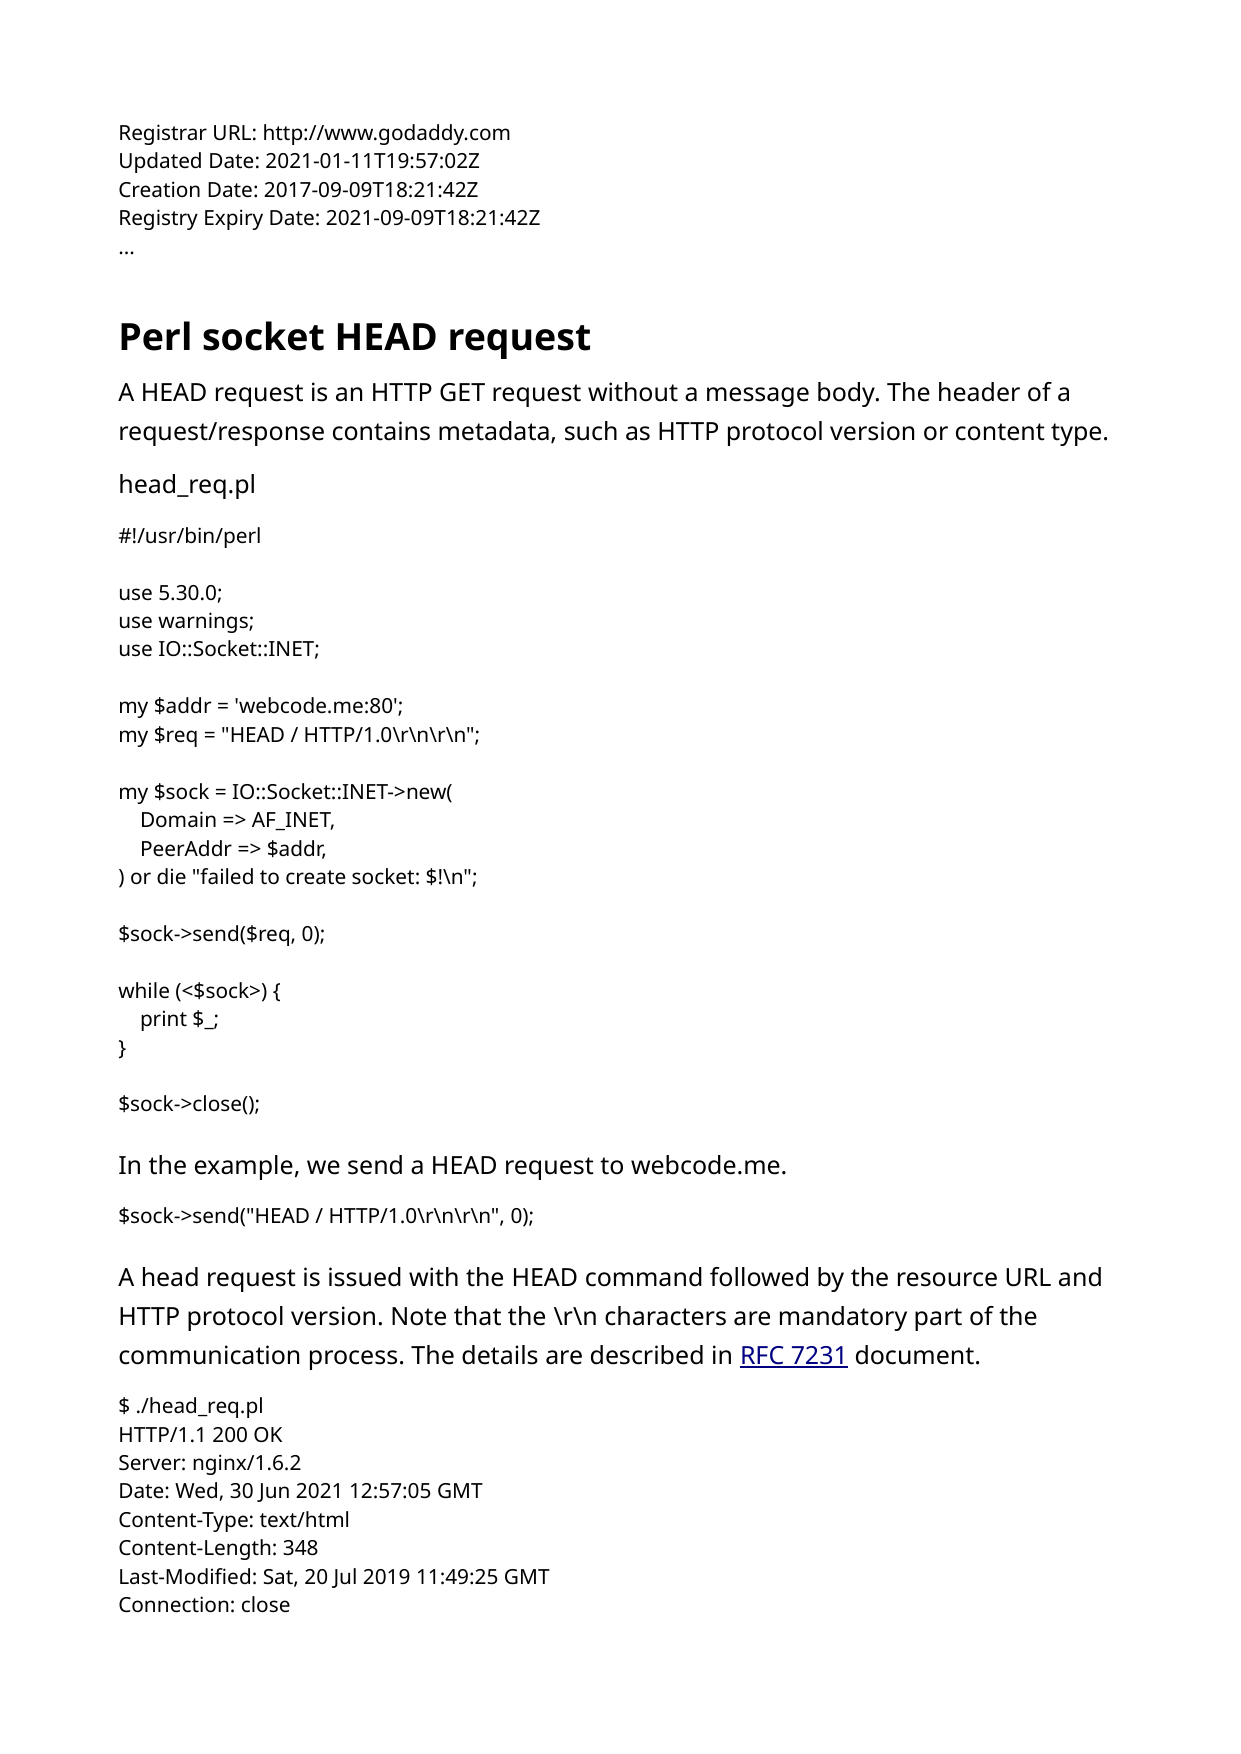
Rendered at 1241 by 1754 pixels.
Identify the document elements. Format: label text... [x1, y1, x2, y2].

text HTTP/1.1 200 OK [118, 1420, 1122, 1448]
text In the example, we send a HEAD request to webcode.me. [118, 1147, 1122, 1182]
text PeerAddr => $addr, [118, 834, 1122, 862]
text A head request is issued with the HEAD command followed by the resource URL and HTTP protocol version. Note that the \r\n characters are mandatory part of the communication process. The details are described in RFC 7231 document. [118, 1259, 1122, 1372]
text $ ./head_req.pl [118, 1391, 1122, 1420]
text Updated Date: 2021-01-11T19:57:02Z [118, 147, 1122, 175]
text my $req = "HEAD / HTTP/1.0\r\n\r\n"; [118, 720, 1122, 748]
text Date: Wed, 30 Jun 2021 12:57:05 GMT [118, 1477, 1122, 1505]
text Domain => AF_INET, [118, 805, 1122, 834]
text ) or die "failed to create socket: $!\n"; [118, 862, 1122, 891]
subtitle Perl socket HEAD request [118, 311, 1122, 362]
text my $sock = IO::Socket::INET->new( [118, 777, 1122, 805]
text $sock->send($req, 0); [118, 919, 1122, 947]
text Content-Type: text/html [118, 1505, 1122, 1533]
text $sock->close(); [118, 1089, 1122, 1118]
text while (<$sock>) { [118, 976, 1122, 1004]
text use IO::Socket::INET; [118, 634, 1122, 663]
text Server: nginx/1.6.2 [118, 1448, 1122, 1477]
text Registrar URL: http://www.godaddy.com [118, 118, 1122, 147]
text Last-Modified: Sat, 20 Jul 2019 11:49:25 GMT [118, 1562, 1122, 1590]
text #!/usr/bin/perl [118, 521, 1122, 549]
text } [118, 1033, 1122, 1061]
text use 5.30.0; [118, 578, 1122, 606]
text my $addr = 'webcode.me:80'; [118, 691, 1122, 720]
text Connection: close [118, 1590, 1122, 1619]
text A HEAD request is an HTTP GET request without a message body. The header of a request/response contains metadata, such as HTTP protocol version or content type. [118, 374, 1122, 447]
text use warnings; [118, 606, 1122, 634]
text ... [118, 232, 1122, 260]
text Creation Date: 2017-09-09T18:21:42Z [118, 175, 1122, 203]
text Registry Expiry Date: 2021-09-09T18:21:42Z [118, 203, 1122, 232]
text $sock->send("HEAD / HTTP/1.0\r\n\r\n", 0); [118, 1201, 1122, 1230]
text print $_; [118, 1004, 1122, 1033]
text Content-Length: 348 [118, 1533, 1122, 1562]
text head_req.pl [118, 467, 1122, 501]
